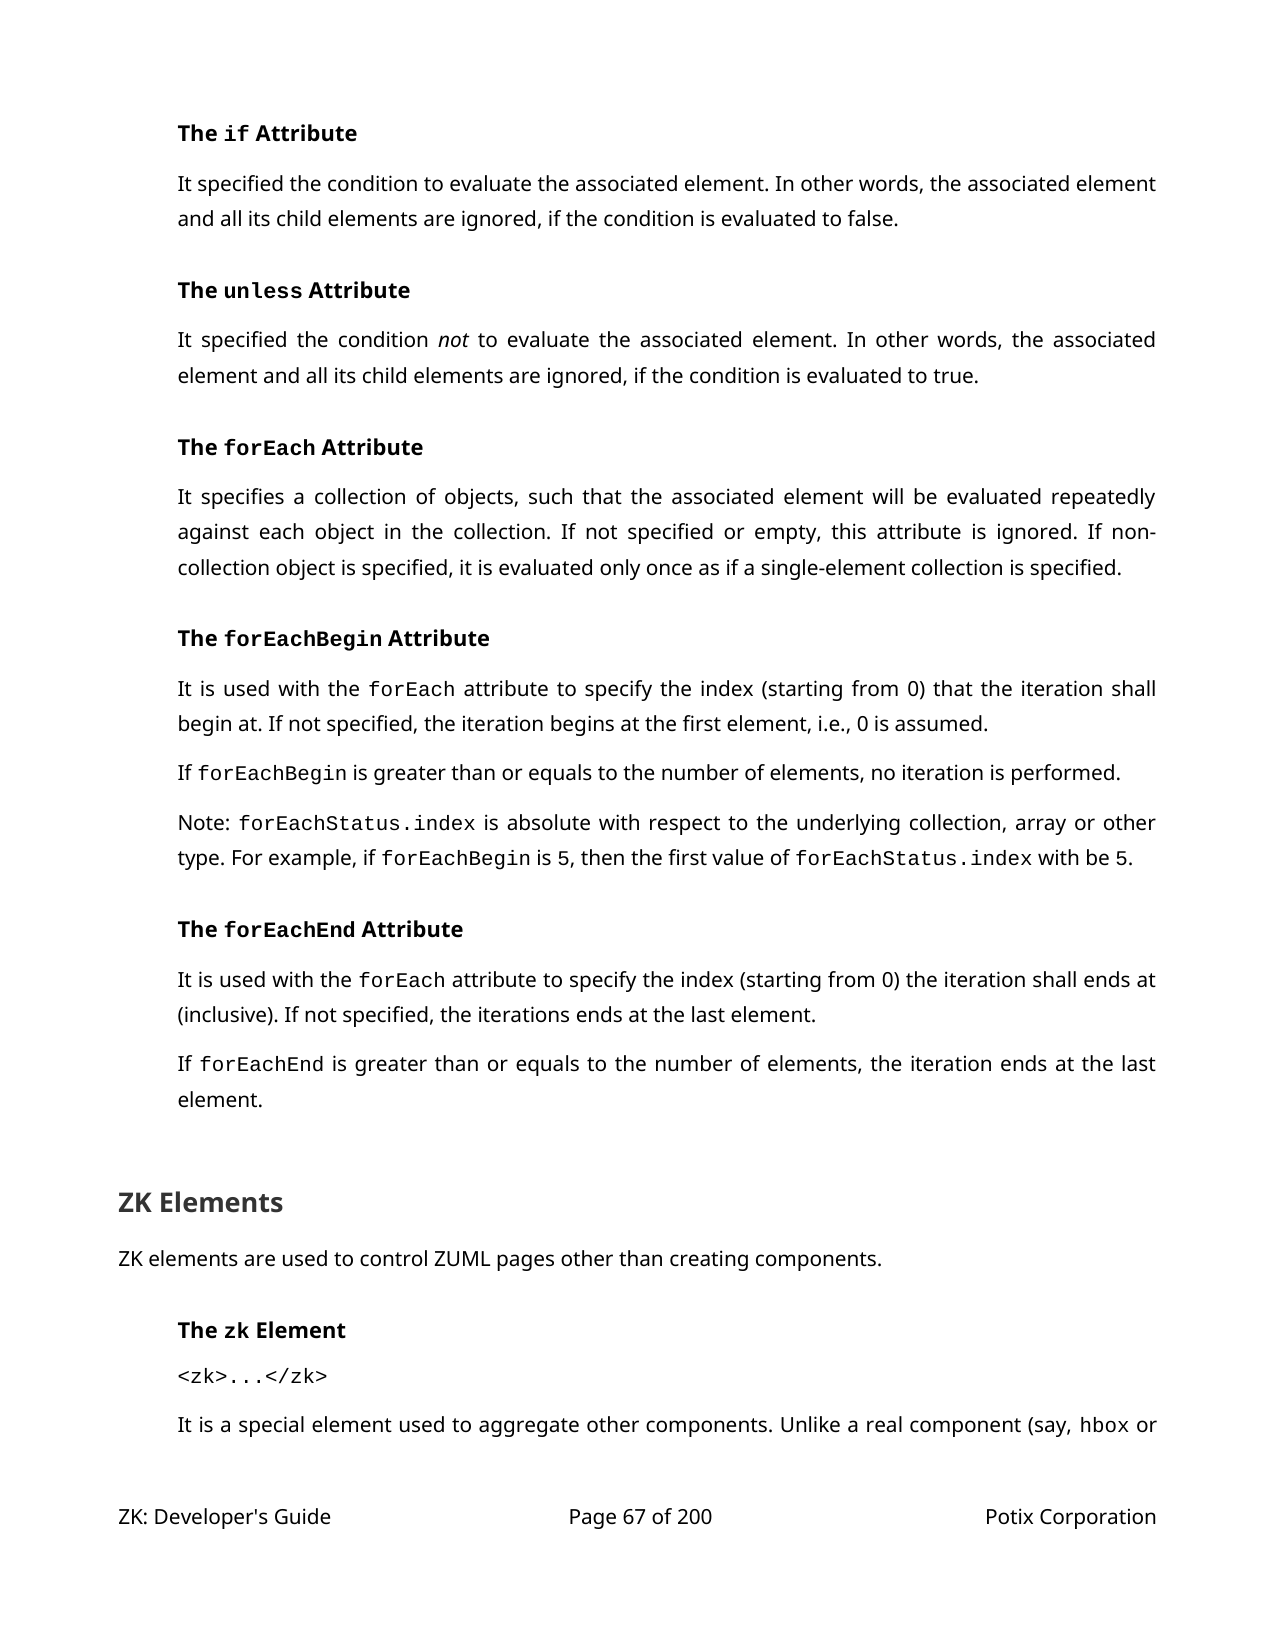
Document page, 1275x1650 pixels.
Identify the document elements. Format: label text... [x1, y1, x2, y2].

text If forEachEnd is greater than or equals to the number of elements, the iteration ends at the last element. [177, 1049, 1157, 1113]
text It specifies a collection of objects, such that the associated element will be evaluated repeatedly against each object in the collection. If not specified or empty, this attribute is ignored. If non-collection object is specified, it is evaluated only once as if a single-element collection is specified. [177, 482, 1157, 581]
text It is a special element used to aggregate other components. Unlike a real component (say, hbox or [177, 1410, 1157, 1438]
text <zk>...</zk> [177, 1366, 1157, 1389]
text ZK elements are used to control ZUML pages other than creating components. [118, 1244, 1157, 1272]
subtitle The unless Attribute [177, 275, 1157, 305]
text It is used with the forEach attribute to specify the index (starting from 0) that the iteration shall begin at. If not specified, the iteration begins at the first element, i.e., 0 is assumed. [177, 674, 1157, 738]
subtitle The forEachBegin Attribute [177, 623, 1157, 653]
subtitle The forEachEnd Attribute [177, 914, 1157, 944]
subtitle The forEach Attribute [177, 431, 1157, 462]
subtitle ZK Elements [118, 1184, 1157, 1221]
subtitle The zk Element [177, 1315, 1157, 1345]
text It is used with the forEach attribute to specify the index (starting from 0) the iteration shall ends at (inclusive). If not specified, the iterations ends at the last element. [177, 965, 1157, 1029]
text If forEachBegin is greater than or equals to the number of elements, no iteration is performed. [177, 758, 1157, 787]
text Note: forEachStatus.index is absolute with respect to the underlying collection, array or other type. For example, if forEachBegin is 5, then the first value of forEachStatus.index with be 5. [177, 808, 1157, 872]
text It specified the condition not to evaluate the associated element. In other words, the associated element and all its child elements are ignored, if the condition is evaluated to true. [177, 326, 1157, 389]
subtitle The if Attribute [177, 118, 1157, 148]
text It specified the condition to evaluate the associated element. In other words, the associated element and all its child elements are ignored, if the condition is evaluated to false. [177, 169, 1157, 232]
